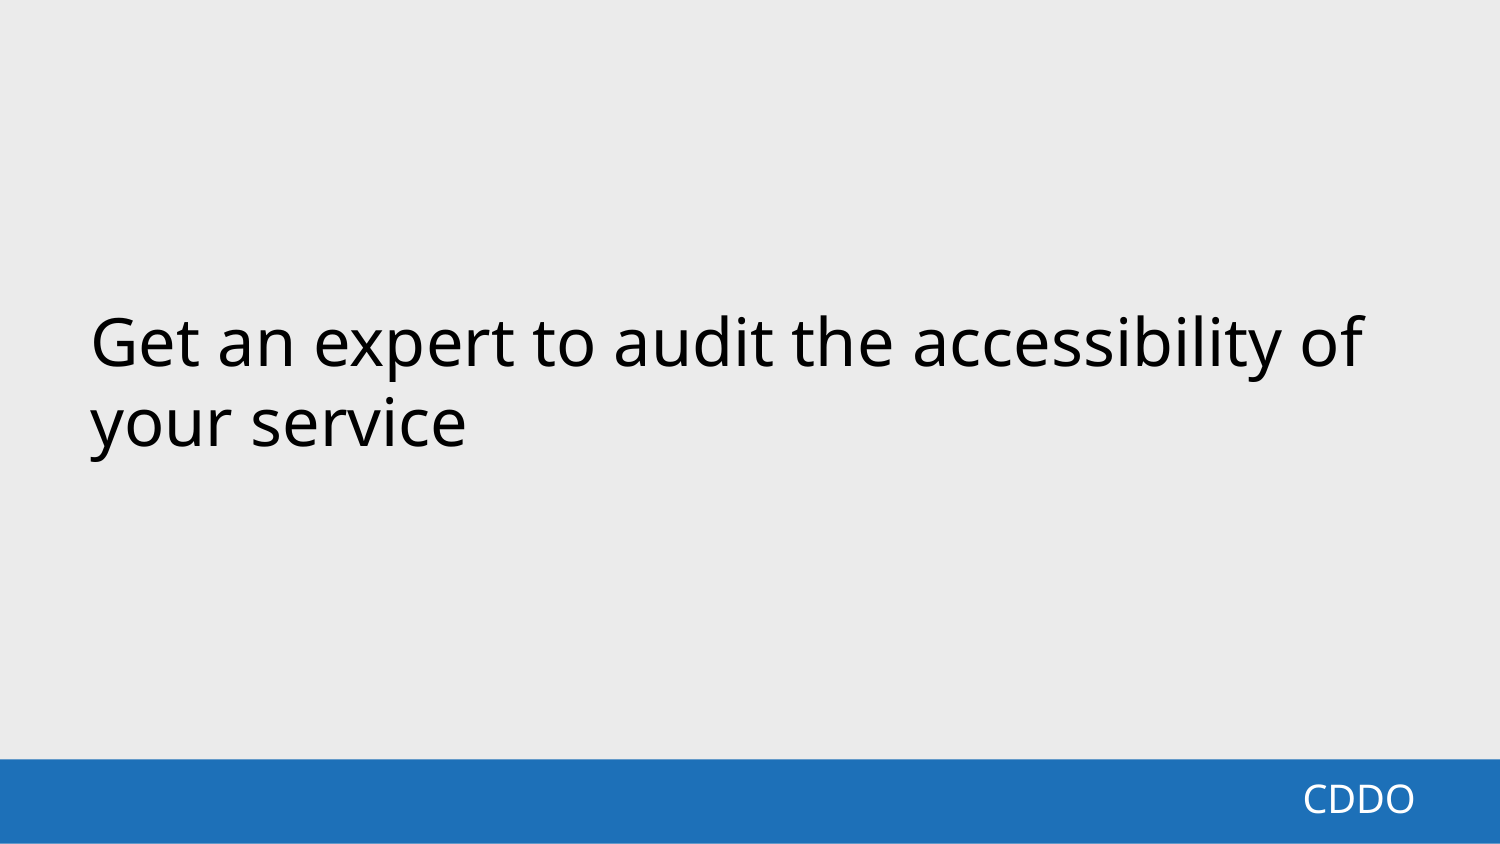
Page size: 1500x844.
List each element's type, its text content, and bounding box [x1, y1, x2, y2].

text_box Get an expert to audit the accessibility of your service [87, 0, 1416, 760]
